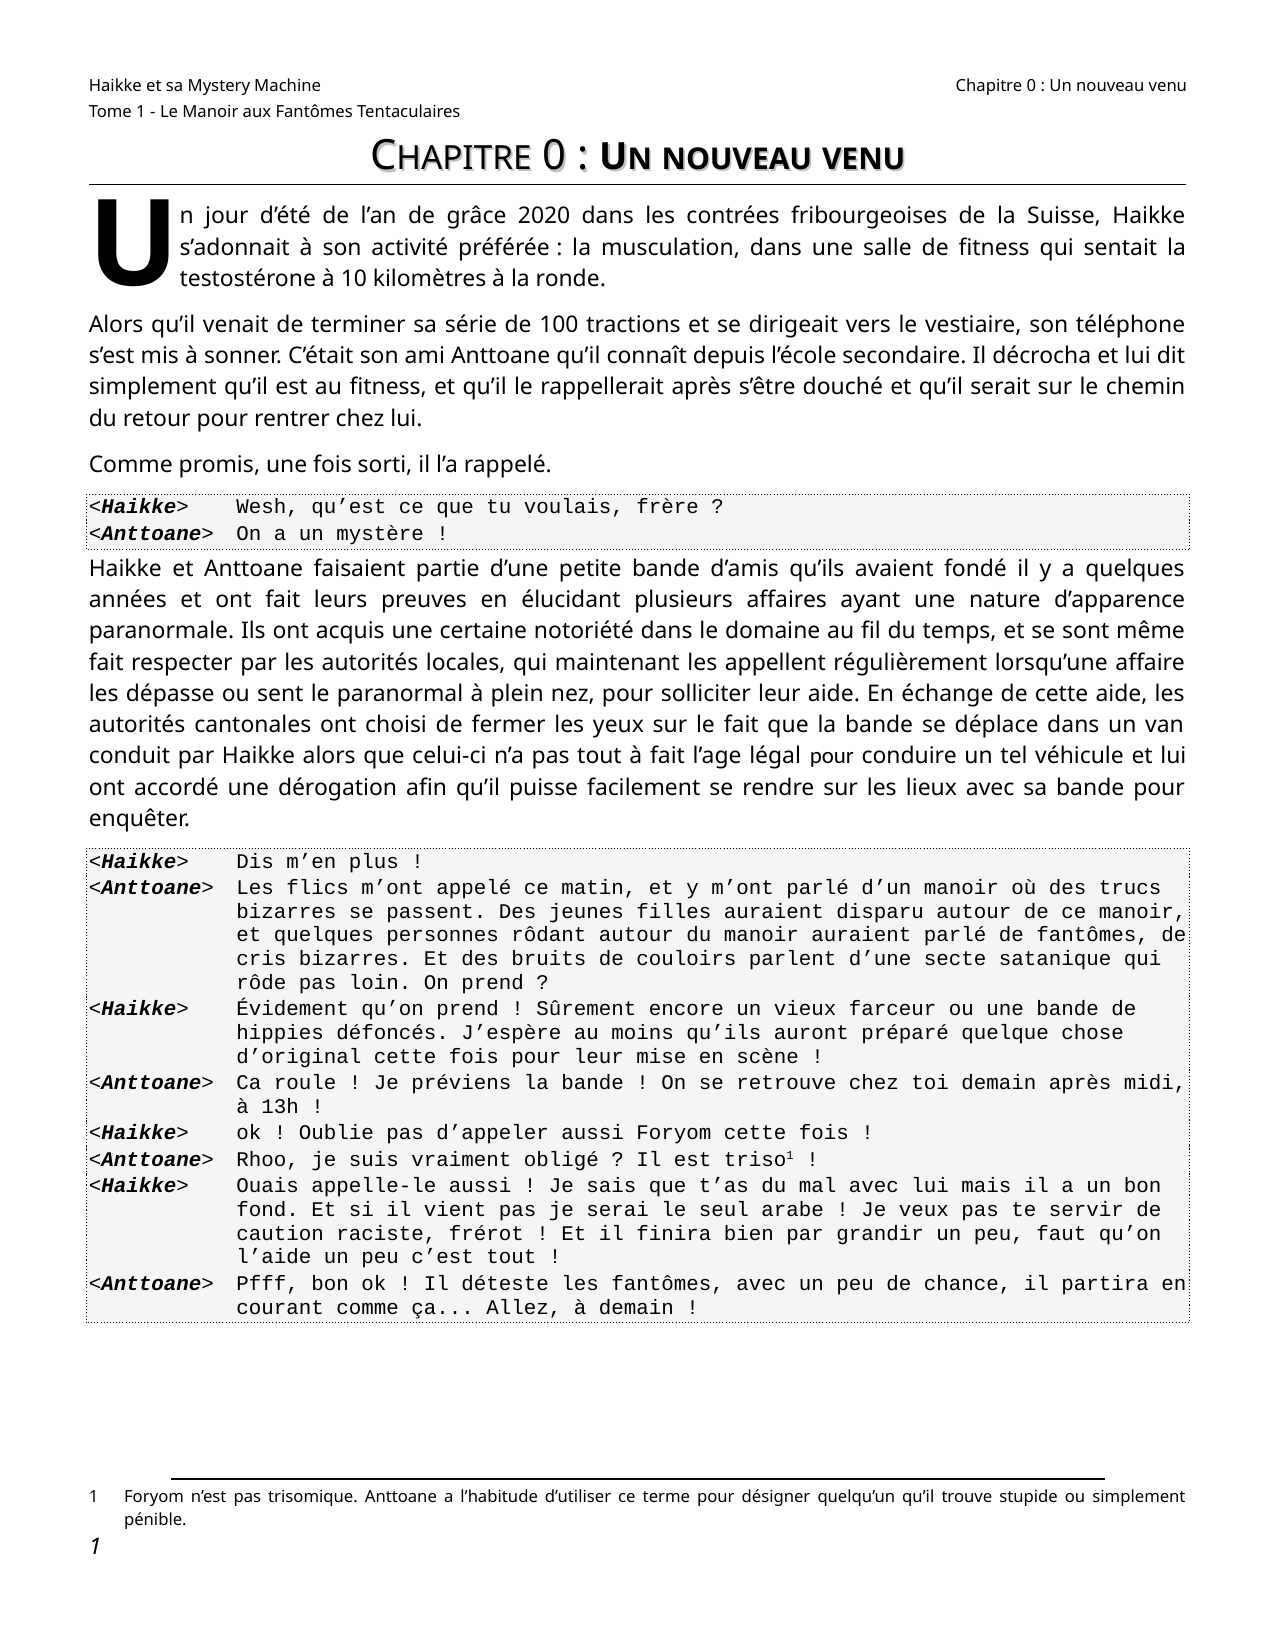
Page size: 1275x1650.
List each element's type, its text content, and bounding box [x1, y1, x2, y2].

text <Haikke> ok ! Oublie pas d’appeler aussi Foryom cette fois ! [86, 1120, 1189, 1146]
subtitle Chapitre 0 : Un nouveau venu [88, 125, 1186, 184]
text <Anttoane> On a un mystère ! [86, 520, 1189, 549]
text <Haikke> Ouais appelle-le aussi ! Je sais que t’as du mal avec lui mais il a un bon fond. Et si il vient pas je serai le seul arabe ! Je veux pas te servir de caution raciste, frérot ! Et il finira bien par grandir un peu, faut qu’on l’aide un peu c’est tout ! [86, 1173, 1189, 1270]
text Foryom n’est pas trisomique. Anttoane a l’habitude d’utiliser ce terme pour désigner quelqu’un qu’il trouve stupide ou simplement pénible. [88, 1485, 1186, 1530]
text <Anttoane> Pfff, bon ok ! Il déteste les fantômes, avec un peu de chance, il partira en courant comme ça... Allez, à demain ! [86, 1270, 1189, 1323]
text <Anttoane> Rhoo, je suis vraiment obligé ? Il est triso ! [86, 1146, 1189, 1173]
text Un jour d’été de l’an de grâce 2020 dans les contrées fribourgeoises de la Suisse, Haikke s’adonnait à son activité préférée : la musculation, dans une salle de fitness qui sentait la testostérone à 10 kilomètres à la ronde. [88, 199, 1186, 293]
text <Haikke> Dis m’en plus ! [86, 848, 1189, 874]
text <Haikke> Wesh, qu’est ce que tu voulais, frère ? [86, 494, 1189, 520]
text Alors qu’il venait de terminer sa série de 100 tractions et se dirigeait vers le vestiaire, son téléphone s’est mis à sonner. C’était son ami Anttoane qu’il connaît depuis l’école secondaire. Il décrocha et lui dit simplement qu’il est au fitness, et qu’il le rappellerait après s’être douché et qu’il serait sur le chemin du retour pour rentrer chez lui. [88, 308, 1186, 433]
text <Anttoane> Les flics m’ont appelé ce matin, et y m’ont parlé d’un manoir où des trucs bizarres se passent. Des jeunes filles auraient disparu autour de ce manoir, et quelques personnes rôdant autour du manoir auraient parlé de fantômes, de cris bizarres. Et des bruits de couloirs parlent d’une secte satanique qui rôde pas loin. On prend ? [86, 874, 1189, 995]
text <Anttoane> Ca roule ! Je préviens la bande ! On se retrouve chez toi demain après midi, à 13h ! [86, 1069, 1189, 1119]
text <Haikke> Évidement qu’on prend ! Sûrement encore un vieux farceur ou une bande de hippies défoncés. J’espère au moins qu’ils auront préparé quelque chose d’original cette fois pour leur mise en scène ! [86, 996, 1189, 1069]
text Haikke et Anttoane faisaient partie d’une petite bande d’amis qu’ils avaient fondé il y a quelques années et ont fait leurs preuves en élucidant plusieurs affaires ayant une nature d’apparence paranormale. Ils ont acquis une certaine notoriété dans le domaine au fil du temps, et se sont même fait respecter par les autorités locales, qui maintenant les appellent régulièrement lorsqu’une affaire les dépasse ou sent le paranormal à plein nez, pour solliciter leur aide. En échange de cette aide, les autorités cantonales ont choisi de fermer les yeux sur le fait que la bande se déplace dans un van conduit par Haikke alors que celui-ci n’a pas tout à fait l’age légal pour conduire un tel véhicule et lui ont accordé une dérogation afin qu’il puisse facilement se rendre sur les lieux avec sa bande pour enquêter. [88, 552, 1186, 833]
text Comme promis, une fois sorti, il l’a rappelé. [88, 448, 1186, 479]
